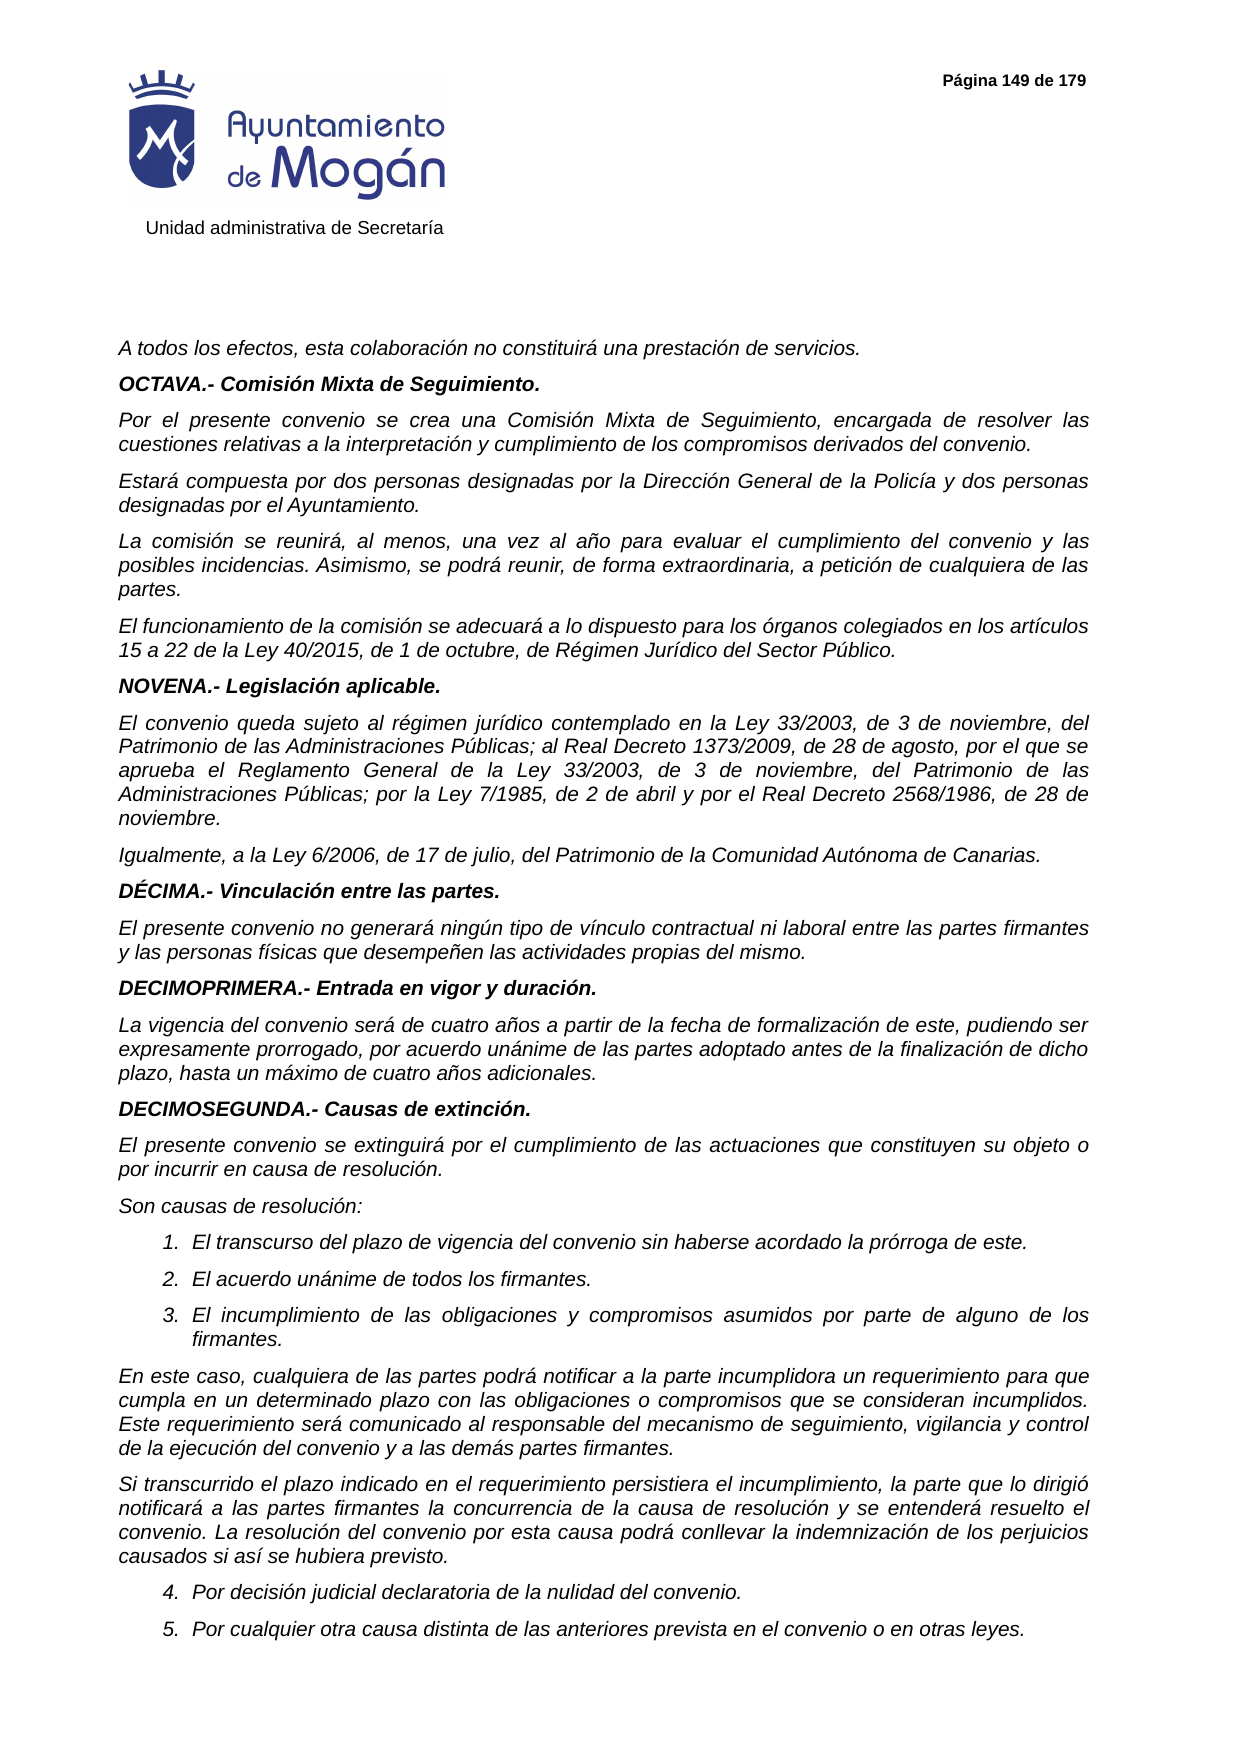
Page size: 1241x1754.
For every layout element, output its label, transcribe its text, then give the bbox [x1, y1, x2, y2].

text Por el presente convenio se crea una Comisión Mixta de Seguimiento, encargada de resolver las cuestiones relativas a la interpretación y cumplimiento de los compromisos derivados del convenio. [118, 408, 1092, 456]
text El convenio queda sujeto al régimen jurídico contemplado en la Ley 33/2003, de 3 de noviembre, del Patrimonio de las Administraciones Públicas; al Real Decreto 1373/2009, de 28 de agosto, por el que se aprueba el Reglamento General de la Ley 33/2003, de 3 de noviembre, del Patrimonio de las Administraciones Públicas; por la Ley 7/1985, de 2 de abril y por el Real Decreto 2568/1986, de 28 de noviembre. [118, 710, 1092, 830]
text Igualmente, a la Ley 6/2006, de 17 de julio, del Patrimonio de la Comunidad Autónoma de Canarias. [118, 843, 1092, 867]
text DECIMOPRIMERA.- Entrada en vigor y duración. [118, 976, 1092, 1000]
text Estará compuesta por dos personas designadas por la Dirección General de la Policía y dos personas designadas por el Ayuntamiento. [118, 469, 1092, 517]
text NOVENA.- Legislación aplicable. [118, 674, 1092, 698]
text La vigencia del convenio será de cuatro años a partir de la fecha de formalización de este, pudiendo ser expresamente prorrogado, por acuerdo unánime de las partes adoptado antes de la finalización de dicho plazo, hasta un máximo de cuatro años adicionales. [118, 1012, 1092, 1084]
text El funcionamiento de la comisión se adecuará a lo dispuesto para los órganos colegiados en los artículos 15 a 22 de la Ley 40/2015, de 1 de octubre, de Régimen Jurídico del Sector Público. [118, 613, 1092, 661]
text DECIMOSEGUNDA.- Causas de extinción. [118, 1097, 1092, 1121]
text A todos los efectos, esta colaboración no constituirá una prestación de servicios. [118, 335, 1092, 359]
list Por cualquier otra causa distinta de las anteriores prevista en el convenio o en otras leyes. [162, 1617, 1092, 1641]
picture [128, 70, 445, 206]
text El presente convenio no generará ningún tipo de vínculo contractual ni laboral entre las partes firmantes y las personas físicas que desempeñen las actividades propias del mismo. [118, 916, 1092, 963]
text DÉCIMA.- Vinculación entre las partes. [118, 879, 1092, 903]
list El incumplimiento de las obligaciones y compromisos asumidos por parte de alguno de los firmantes. [162, 1303, 1092, 1351]
text Son causas de resolución: [118, 1194, 1092, 1218]
text El presente convenio se extinguirá por el cumplimiento de las actuaciones que constituyen su objeto o por incurrir en causa de resolución. [118, 1133, 1092, 1181]
text La comisión se reunirá, al menos, una vez al año para evaluar el cumplimiento del convenio y las posibles incidencias. Asimismo, se podrá reunir, de forma extraordinaria, a petición de cualquiera de las partes. [118, 529, 1092, 601]
text OCTAVA.- Comisión Mixta de Seguimiento. [118, 372, 1092, 396]
list Por decisión judicial declaratoria de la nulidad del convenio. [162, 1580, 1092, 1604]
text Si transcurrido el plazo indicado en el requerimiento persistiera el incumplimiento, la parte que lo dirigió notificará a las partes firmantes la concurrencia de la causa de resolución y se entenderá resuelto el convenio. La resolución del convenio por esta causa podrá conllevar la indemnización de los perjuicios causados si así se hubiera previsto. [118, 1472, 1092, 1568]
text En este caso, cualquiera de las partes podrá notificar a la parte incumplidora un requerimiento para que cumpla en un determinado plazo con las obligaciones o compromisos que se consideran incumplidos. Este requerimiento será comunicado al responsable del mecanismo de seguimiento, vigilancia y control de la ejecución del convenio y a las demás partes firmantes. [118, 1363, 1092, 1459]
list El acuerdo unánime de todos los firmantes. [162, 1267, 1092, 1291]
list El transcurso del plazo de vigencia del convenio sin haberse acordado la prórroga de este. [162, 1230, 1092, 1254]
